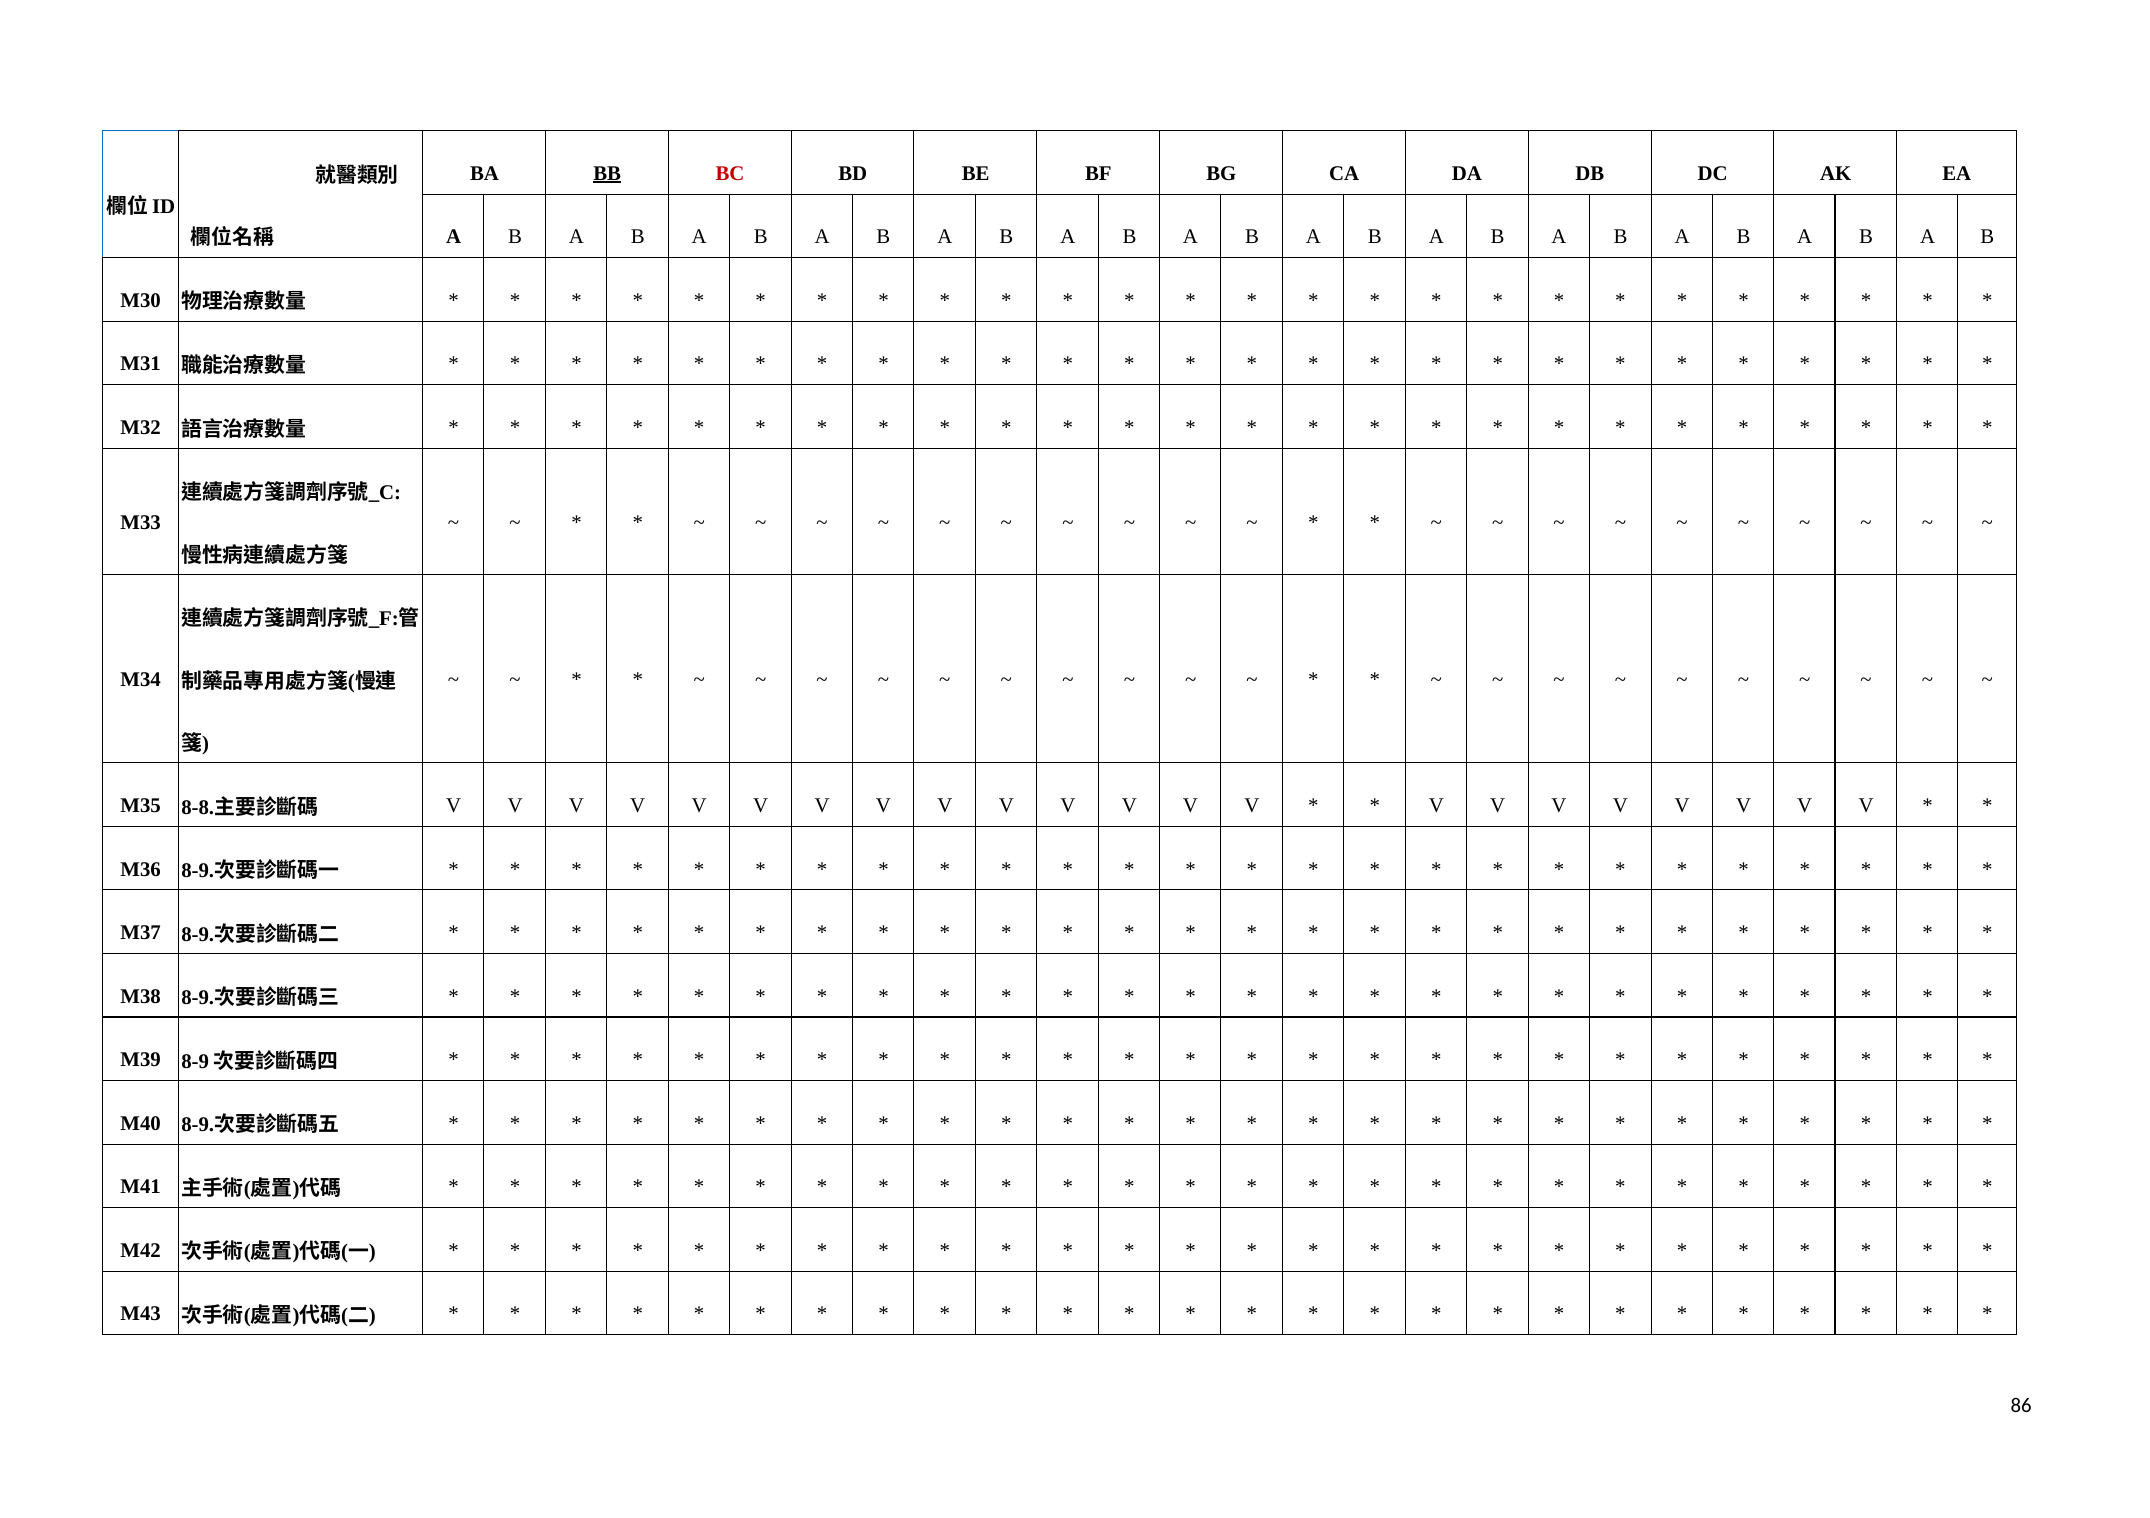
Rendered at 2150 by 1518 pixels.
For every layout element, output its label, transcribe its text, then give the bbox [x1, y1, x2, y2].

table_cell ~ [1713, 449, 1773, 574]
table_cell ~ [1897, 449, 1957, 574]
table_cell * [914, 1145, 975, 1207]
table_cell * [976, 258, 1036, 321]
table_cell * [1774, 1272, 1834, 1334]
table_cell ~ [853, 449, 913, 574]
table_cell * [484, 890, 545, 953]
table_cell ~ [1529, 449, 1589, 574]
table_cell ~ [1221, 575, 1282, 762]
table_cell * [853, 1081, 913, 1143]
table_cell * [1897, 1081, 1957, 1143]
table_cell * [792, 890, 852, 953]
table_cell * [1221, 258, 1282, 321]
table_cell * [1160, 1018, 1220, 1080]
table_cell * [1406, 827, 1466, 889]
table_cell * [1406, 322, 1466, 384]
table_cell * [1713, 890, 1773, 953]
table_cell * [976, 827, 1036, 889]
table_cell * [730, 1145, 791, 1207]
table_cell * [1467, 1145, 1528, 1207]
table_cell * [1283, 449, 1343, 574]
table_cell * [423, 1081, 483, 1143]
table_cell * [1344, 1018, 1405, 1080]
table_cell * [423, 385, 483, 448]
table_cell M32 [103, 385, 178, 448]
table_cell * [423, 258, 483, 321]
table_cell ~ [1160, 575, 1220, 762]
table_cell * [1099, 1272, 1159, 1334]
table_cell * [423, 1145, 483, 1207]
table_cell * [976, 1145, 1036, 1207]
table_cell * [1958, 1145, 2016, 1207]
table_cell ~ [1590, 449, 1651, 574]
table_cell * [484, 1018, 545, 1080]
table_cell * [914, 1272, 975, 1334]
table_cell * [484, 258, 545, 321]
table_cell * [730, 1018, 791, 1080]
table_cell A [792, 195, 852, 257]
table_cell ~ [1467, 449, 1528, 574]
table_header EA [1897, 131, 2016, 193]
table_cell * [853, 385, 913, 448]
table_cell ~ [730, 449, 791, 574]
table_cell * [1836, 890, 1896, 953]
table_cell * [1958, 763, 2016, 826]
table_cell * [1590, 1272, 1651, 1334]
table_cell * [1774, 1081, 1834, 1143]
table_cell * [1037, 1081, 1098, 1143]
table_cell * [1037, 1145, 1098, 1207]
table_cell A [1160, 195, 1220, 257]
table_cell * [1160, 258, 1220, 321]
table_cell * [546, 449, 606, 574]
table_cell * [1713, 1208, 1773, 1271]
table_cell * [914, 1081, 975, 1143]
table_cell * [1467, 322, 1528, 384]
table_cell * [1836, 1081, 1896, 1143]
table_cell V [1467, 763, 1528, 826]
table_cell * [853, 258, 913, 321]
table_cell * [1529, 1018, 1589, 1080]
table_cell * [1099, 827, 1159, 889]
table_cell 8-9.次要診斷碼一 [179, 827, 422, 889]
table_cell A [1652, 195, 1712, 257]
table_cell * [730, 890, 791, 953]
table_cell * [1652, 322, 1712, 384]
table_cell * [1221, 954, 1282, 1016]
table_cell * [669, 258, 729, 321]
table_cell * [1160, 1145, 1220, 1207]
table_cell * [546, 322, 606, 384]
table_cell * [1037, 890, 1098, 953]
table_cell * [1467, 385, 1528, 448]
table_cell * [1099, 322, 1159, 384]
table_cell * [1652, 1081, 1712, 1143]
table_cell V [1406, 763, 1466, 826]
table_cell A [1406, 195, 1466, 257]
table_cell * [1774, 1018, 1834, 1080]
table_cell B [853, 195, 913, 257]
table_cell * [1037, 1018, 1098, 1080]
table_cell * [484, 954, 545, 1016]
table_cell B [607, 195, 668, 257]
table_cell * [1897, 827, 1957, 889]
table_cell ~ [1406, 575, 1466, 762]
table_cell V [1529, 763, 1589, 826]
table_cell * [1221, 890, 1282, 953]
table_cell * [1897, 1208, 1957, 1271]
table_cell * [1652, 1208, 1712, 1271]
table_cell * [1836, 1208, 1896, 1271]
table_cell * [1283, 322, 1343, 384]
table_cell * [976, 1081, 1036, 1143]
table_cell ~ [1529, 575, 1589, 762]
table_cell * [730, 1081, 791, 1143]
table_cell B [484, 195, 545, 257]
table_cell * [607, 449, 668, 574]
table_cell * [1529, 385, 1589, 448]
table_cell * [1652, 954, 1712, 1016]
table_cell * [1467, 1208, 1528, 1271]
table_cell * [1406, 1018, 1466, 1080]
table_cell * [1160, 827, 1220, 889]
table_cell V [976, 763, 1036, 826]
table_cell * [1897, 1145, 1957, 1207]
table_header DB [1529, 131, 1651, 193]
table_cell * [976, 1018, 1036, 1080]
table_cell * [1099, 1208, 1159, 1271]
table_cell * [484, 1208, 545, 1271]
table_cell * [1897, 763, 1957, 826]
table_cell 8-9.次要診斷碼三 [179, 954, 422, 1016]
table_cell * [1958, 1208, 2016, 1271]
table_cell * [1406, 954, 1466, 1016]
table_cell 物理治療數量 [179, 258, 422, 321]
table_cell * [607, 1272, 668, 1334]
table_cell ~ [1037, 449, 1098, 574]
table_cell M38 [103, 954, 178, 1016]
table_cell * [1406, 385, 1466, 448]
table_cell * [730, 954, 791, 1016]
table_cell * [1406, 1145, 1466, 1207]
table_cell V [1160, 763, 1220, 826]
table_cell * [1836, 1018, 1896, 1080]
table_cell M43 [103, 1272, 178, 1334]
table_cell 次手術(處置)代碼(一) [179, 1208, 422, 1271]
table_cell M40 [103, 1081, 178, 1143]
table_cell * [1344, 322, 1405, 384]
table_header BC [669, 131, 791, 193]
table_cell ~ [423, 575, 483, 762]
table_cell * [1958, 322, 2016, 384]
table_cell ~ [1897, 575, 1957, 762]
table_cell * [1221, 1018, 1282, 1080]
table_cell * [1099, 1145, 1159, 1207]
table_cell B [730, 195, 791, 257]
table_cell * [1467, 1018, 1528, 1080]
table_cell * [1099, 385, 1159, 448]
table_cell * [1529, 1145, 1589, 1207]
table_cell * [546, 1272, 606, 1334]
table_cell * [1037, 954, 1098, 1016]
table_cell * [1344, 385, 1405, 448]
table_cell 連續處方箋調劑序號_C:慢性病連續處方箋 [179, 449, 422, 574]
table_cell 連續處方箋調劑序號_F:管制藥品專用處方箋(慢連箋) [179, 575, 422, 762]
table_cell * [1099, 890, 1159, 953]
table_cell V [730, 763, 791, 826]
table_cell * [1958, 1018, 2016, 1080]
table_cell * [914, 1018, 975, 1080]
table_cell * [1836, 385, 1896, 448]
table_cell * [1160, 322, 1220, 384]
table_cell * [1283, 763, 1343, 826]
table_cell * [607, 1018, 668, 1080]
table_cell * [1958, 890, 2016, 953]
table_cell * [607, 1145, 668, 1207]
table_cell * [484, 385, 545, 448]
table_cell * [423, 890, 483, 953]
table_cell ~ [976, 449, 1036, 574]
table_cell * [546, 1081, 606, 1143]
table_cell * [1713, 322, 1773, 384]
table_cell * [792, 1208, 852, 1271]
table_cell * [853, 954, 913, 1016]
table_cell * [1836, 322, 1896, 384]
table_cell * [1529, 954, 1589, 1016]
table_cell A [1283, 195, 1343, 257]
table_header BB [546, 131, 668, 193]
table_cell * [792, 954, 852, 1016]
table_cell A [669, 195, 729, 257]
table_cell * [607, 575, 668, 762]
table_cell * [1958, 1081, 2016, 1143]
table_cell * [1221, 385, 1282, 448]
table_cell * [607, 1208, 668, 1271]
table_cell * [1958, 385, 2016, 448]
table_cell * [1897, 890, 1957, 953]
table_cell A [1897, 195, 1957, 257]
table_header CA [1283, 131, 1405, 193]
table_cell A [914, 195, 975, 257]
table_cell * [1037, 1272, 1098, 1334]
table_cell ~ [669, 575, 729, 762]
table_cell * [976, 954, 1036, 1016]
table_cell * [423, 1208, 483, 1271]
table_cell A [1529, 195, 1589, 257]
table_cell ~ [914, 575, 975, 762]
table_cell * [792, 1018, 852, 1080]
table_cell * [1529, 827, 1589, 889]
table_cell * [853, 890, 913, 953]
table_cell ~ [1406, 449, 1466, 574]
table_cell * [669, 385, 729, 448]
table_cell * [853, 1208, 913, 1271]
table_cell * [1774, 1145, 1834, 1207]
table_cell ~ [1037, 575, 1098, 762]
table_cell * [607, 954, 668, 1016]
table_cell * [546, 1018, 606, 1080]
table_cell * [914, 322, 975, 384]
table_cell * [1713, 827, 1773, 889]
table_cell * [1590, 954, 1651, 1016]
table_cell * [853, 1018, 913, 1080]
table_cell * [1836, 827, 1896, 889]
table_cell * [1713, 385, 1773, 448]
table_cell 語言治療數量 [179, 385, 422, 448]
table_cell ~ [853, 575, 913, 762]
table_cell ~ [792, 575, 852, 762]
table_cell V [1713, 763, 1773, 826]
table_cell * [914, 385, 975, 448]
table_cell * [1160, 890, 1220, 953]
table_cell * [1283, 1272, 1343, 1334]
table_cell * [1221, 1145, 1282, 1207]
table_cell * [1958, 827, 2016, 889]
table_cell * [1529, 1208, 1589, 1271]
table_cell * [1344, 575, 1405, 762]
table_cell * [1344, 827, 1405, 889]
table_cell * [1652, 1145, 1712, 1207]
table_cell * [1774, 827, 1834, 889]
table_cell * [914, 258, 975, 321]
table_cell * [914, 954, 975, 1016]
table_cell * [1713, 1081, 1773, 1143]
table_cell V [423, 763, 483, 826]
table_cell V [914, 763, 975, 826]
table_cell * [1467, 890, 1528, 953]
table_cell * [1958, 954, 2016, 1016]
table_cell * [484, 322, 545, 384]
table_cell * [1590, 890, 1651, 953]
table_cell ~ [1836, 575, 1896, 762]
table_cell * [1529, 322, 1589, 384]
table_cell M41 [103, 1145, 178, 1207]
table_header 就醫類別 欄位名稱 [179, 131, 422, 257]
table_cell ~ [1652, 449, 1712, 574]
table_cell * [792, 1145, 852, 1207]
table_cell * [607, 385, 668, 448]
table_cell A [423, 195, 483, 257]
table_cell * [546, 258, 606, 321]
table_cell M33 [103, 449, 178, 574]
table_cell * [1713, 1145, 1773, 1207]
table_cell * [792, 1272, 852, 1334]
table_cell * [423, 954, 483, 1016]
table_cell B [976, 195, 1036, 257]
table_cell * [792, 1081, 852, 1143]
table_cell * [853, 827, 913, 889]
table_cell * [976, 1272, 1036, 1334]
table_cell * [1774, 322, 1834, 384]
table_cell 8-9.次要診斷碼五 [179, 1081, 422, 1143]
table_cell * [792, 385, 852, 448]
table_cell 8-9次要診斷碼四 [179, 1018, 422, 1080]
table_cell ~ [1590, 575, 1651, 762]
table_cell * [1283, 890, 1343, 953]
table_cell * [607, 890, 668, 953]
table_cell * [976, 890, 1036, 953]
table_cell V [792, 763, 852, 826]
table_cell * [1467, 954, 1528, 1016]
table_cell * [484, 827, 545, 889]
table_header BD [792, 131, 913, 193]
table_cell * [1713, 1272, 1773, 1334]
table_cell * [1037, 322, 1098, 384]
table_cell * [730, 322, 791, 384]
table_cell * [730, 385, 791, 448]
table_cell * [546, 827, 606, 889]
table_cell V [1590, 763, 1651, 826]
table_cell * [1713, 258, 1773, 321]
table_cell * [1344, 890, 1405, 953]
table_cell ~ [1958, 575, 2016, 762]
table_cell * [1652, 1018, 1712, 1080]
table_cell * [853, 322, 913, 384]
table_cell * [1099, 258, 1159, 321]
table_cell M37 [103, 890, 178, 953]
table_header DC [1652, 131, 1773, 193]
table_cell * [1897, 1272, 1957, 1334]
table_cell * [1344, 763, 1405, 826]
table_cell * [669, 322, 729, 384]
table_cell B [1221, 195, 1282, 257]
table_cell ~ [1099, 575, 1159, 762]
table_cell * [1344, 954, 1405, 1016]
table_cell * [1529, 1272, 1589, 1334]
table_cell * [484, 1272, 545, 1334]
table_cell * [423, 1018, 483, 1080]
table_cell * [1590, 1208, 1651, 1271]
table_cell V [607, 763, 668, 826]
table_cell * [914, 890, 975, 953]
table_cell * [607, 322, 668, 384]
table_cell V [1221, 763, 1282, 826]
table_cell * [1221, 1208, 1282, 1271]
table_cell * [1590, 258, 1651, 321]
table_cell * [1467, 258, 1528, 321]
table_cell * [976, 1208, 1036, 1271]
table_cell * [1037, 385, 1098, 448]
table_cell ~ [914, 449, 975, 574]
table_header BG [1160, 131, 1282, 193]
table_header BF [1037, 131, 1159, 193]
table_cell * [1283, 385, 1343, 448]
table_cell * [1099, 1018, 1159, 1080]
table_cell M39 [103, 1018, 178, 1080]
table_cell * [1836, 1272, 1896, 1334]
table_cell * [1774, 954, 1834, 1016]
table_cell * [853, 1145, 913, 1207]
table_cell * [1283, 258, 1343, 321]
table_cell ~ [1958, 449, 2016, 574]
table_cell * [1713, 1018, 1773, 1080]
table_cell B [1713, 195, 1773, 257]
table_cell V [853, 763, 913, 826]
table_cell ~ [1099, 449, 1159, 574]
table_cell ~ [1836, 449, 1896, 574]
table_cell * [669, 1272, 729, 1334]
table_cell * [1344, 258, 1405, 321]
table_cell * [1590, 1018, 1651, 1080]
table_cell * [546, 954, 606, 1016]
table_cell * [1160, 1081, 1220, 1143]
table_cell * [1283, 1081, 1343, 1143]
table_cell A [1037, 195, 1098, 257]
table_cell ~ [1467, 575, 1528, 762]
table_cell V [1774, 763, 1834, 826]
table_cell * [1099, 1081, 1159, 1143]
table_cell * [1283, 827, 1343, 889]
table_cell M34 [103, 575, 178, 762]
table_cell * [1897, 322, 1957, 384]
table_cell M42 [103, 1208, 178, 1271]
table_cell * [1221, 1081, 1282, 1143]
table_cell * [423, 827, 483, 889]
table_cell 8-9.次要診斷碼二 [179, 890, 422, 953]
table_cell * [1467, 1081, 1528, 1143]
table_cell * [1344, 1145, 1405, 1207]
table_cell * [1160, 1208, 1220, 1271]
table_cell * [1774, 385, 1834, 448]
table_cell * [1283, 954, 1343, 1016]
table_cell V [1099, 763, 1159, 826]
table_cell * [1344, 1208, 1405, 1271]
table_cell * [1958, 258, 2016, 321]
table_cell ~ [1160, 449, 1220, 574]
table_cell B [1958, 195, 2016, 257]
table_cell * [1590, 385, 1651, 448]
table_cell * [1037, 827, 1098, 889]
table_cell * [1590, 1081, 1651, 1143]
table_cell * [607, 827, 668, 889]
table_cell * [730, 1208, 791, 1271]
table_cell * [423, 322, 483, 384]
table_cell * [1344, 1272, 1405, 1334]
table_cell ~ [1713, 575, 1773, 762]
table_cell ~ [1774, 449, 1834, 574]
table_cell * [914, 1208, 975, 1271]
table_cell ~ [423, 449, 483, 574]
table_cell * [1836, 954, 1896, 1016]
table_cell M35 [103, 763, 178, 826]
table_cell * [1037, 1208, 1098, 1271]
table_cell 8-8.主要診斷碼 [179, 763, 422, 826]
table_header AK [1774, 131, 1896, 193]
table_cell * [730, 827, 791, 889]
table_cell * [1897, 954, 1957, 1016]
table_cell V [1836, 763, 1896, 826]
table_cell * [1344, 449, 1405, 574]
table_cell * [1160, 385, 1220, 448]
table_cell * [1406, 890, 1466, 953]
table_cell B [1836, 195, 1896, 257]
table_cell * [1836, 258, 1896, 321]
table_cell * [1283, 575, 1343, 762]
table_cell * [607, 258, 668, 321]
table_cell * [669, 1018, 729, 1080]
table_cell ~ [1774, 575, 1834, 762]
table_cell ~ [1652, 575, 1712, 762]
table_cell ~ [792, 449, 852, 574]
table_cell B [1467, 195, 1528, 257]
table_cell 職能治療數量 [179, 322, 422, 384]
table_header BA [423, 131, 545, 193]
table_cell * [1958, 1272, 2016, 1334]
table_cell * [792, 322, 852, 384]
table_cell * [546, 1145, 606, 1207]
table_cell * [976, 385, 1036, 448]
table_cell * [1774, 258, 1834, 321]
table_cell * [1836, 1145, 1896, 1207]
table_cell * [1652, 258, 1712, 321]
table_cell * [1652, 890, 1712, 953]
table_cell ~ [730, 575, 791, 762]
table_cell * [1590, 1145, 1651, 1207]
table_cell * [1283, 1018, 1343, 1080]
table_cell * [423, 1272, 483, 1334]
table_cell * [669, 1081, 729, 1143]
table_cell * [1590, 827, 1651, 889]
table_cell * [1529, 1081, 1589, 1143]
table_cell A [1774, 195, 1834, 257]
table_cell ~ [976, 575, 1036, 762]
table_cell * [1652, 385, 1712, 448]
table_cell * [976, 322, 1036, 384]
table_cell V [484, 763, 545, 826]
table_header 欄位ID [103, 131, 178, 257]
table_cell * [607, 1081, 668, 1143]
table_cell V [546, 763, 606, 826]
table_cell * [546, 385, 606, 448]
table_cell * [792, 258, 852, 321]
table_cell * [1221, 827, 1282, 889]
table_cell * [730, 1272, 791, 1334]
table_cell * [1467, 1272, 1528, 1334]
table_cell * [1160, 954, 1220, 1016]
table_cell * [1344, 1081, 1405, 1143]
table_cell * [1283, 1145, 1343, 1207]
table_cell ~ [484, 575, 545, 762]
table_cell * [1221, 322, 1282, 384]
table_cell * [1529, 890, 1589, 953]
table_cell * [669, 1208, 729, 1271]
table_cell M30 [103, 258, 178, 321]
table_cell * [1897, 258, 1957, 321]
table_cell * [669, 827, 729, 889]
table_cell * [1529, 258, 1589, 321]
table_cell M36 [103, 827, 178, 889]
table_cell * [1774, 890, 1834, 953]
table_cell * [914, 827, 975, 889]
table_cell * [1406, 1208, 1466, 1271]
table_cell 次手術(處置)代碼(二) [179, 1272, 422, 1334]
table_cell * [1652, 827, 1712, 889]
table_cell * [546, 1208, 606, 1271]
table_cell * [546, 575, 606, 762]
table_cell B [1344, 195, 1405, 257]
table_cell * [1283, 1208, 1343, 1271]
table_cell V [1652, 763, 1712, 826]
table_cell * [1713, 954, 1773, 1016]
table_cell A [546, 195, 606, 257]
table_cell B [1590, 195, 1651, 257]
table_cell * [669, 954, 729, 1016]
table_cell B [1099, 195, 1159, 257]
table_cell * [546, 890, 606, 953]
table_cell * [1897, 1018, 1957, 1080]
table_cell ~ [484, 449, 545, 574]
table_cell * [1037, 258, 1098, 321]
table_cell V [1037, 763, 1098, 826]
table_cell * [1406, 1272, 1466, 1334]
table_cell * [1897, 385, 1957, 448]
table_cell 主手術(處置)代碼 [179, 1145, 422, 1207]
table_cell * [1099, 954, 1159, 1016]
table_cell V [669, 763, 729, 826]
table_cell * [484, 1081, 545, 1143]
table_cell ~ [1221, 449, 1282, 574]
table_cell * [1467, 827, 1528, 889]
table_cell * [1160, 1272, 1220, 1334]
table_cell * [669, 1145, 729, 1207]
table_cell * [853, 1272, 913, 1334]
table_cell * [1221, 1272, 1282, 1334]
table_cell * [484, 1145, 545, 1207]
table_header BE [914, 131, 1036, 193]
table_header DA [1406, 131, 1528, 193]
table_cell * [1406, 258, 1466, 321]
table_cell * [730, 258, 791, 321]
table_cell * [1406, 1081, 1466, 1143]
table_cell * [669, 890, 729, 953]
table_cell * [792, 827, 852, 889]
table_cell M31 [103, 322, 178, 384]
table_cell * [1774, 1208, 1834, 1271]
table_cell * [1652, 1272, 1712, 1334]
table_cell * [1590, 322, 1651, 384]
table_cell ~ [669, 449, 729, 574]
